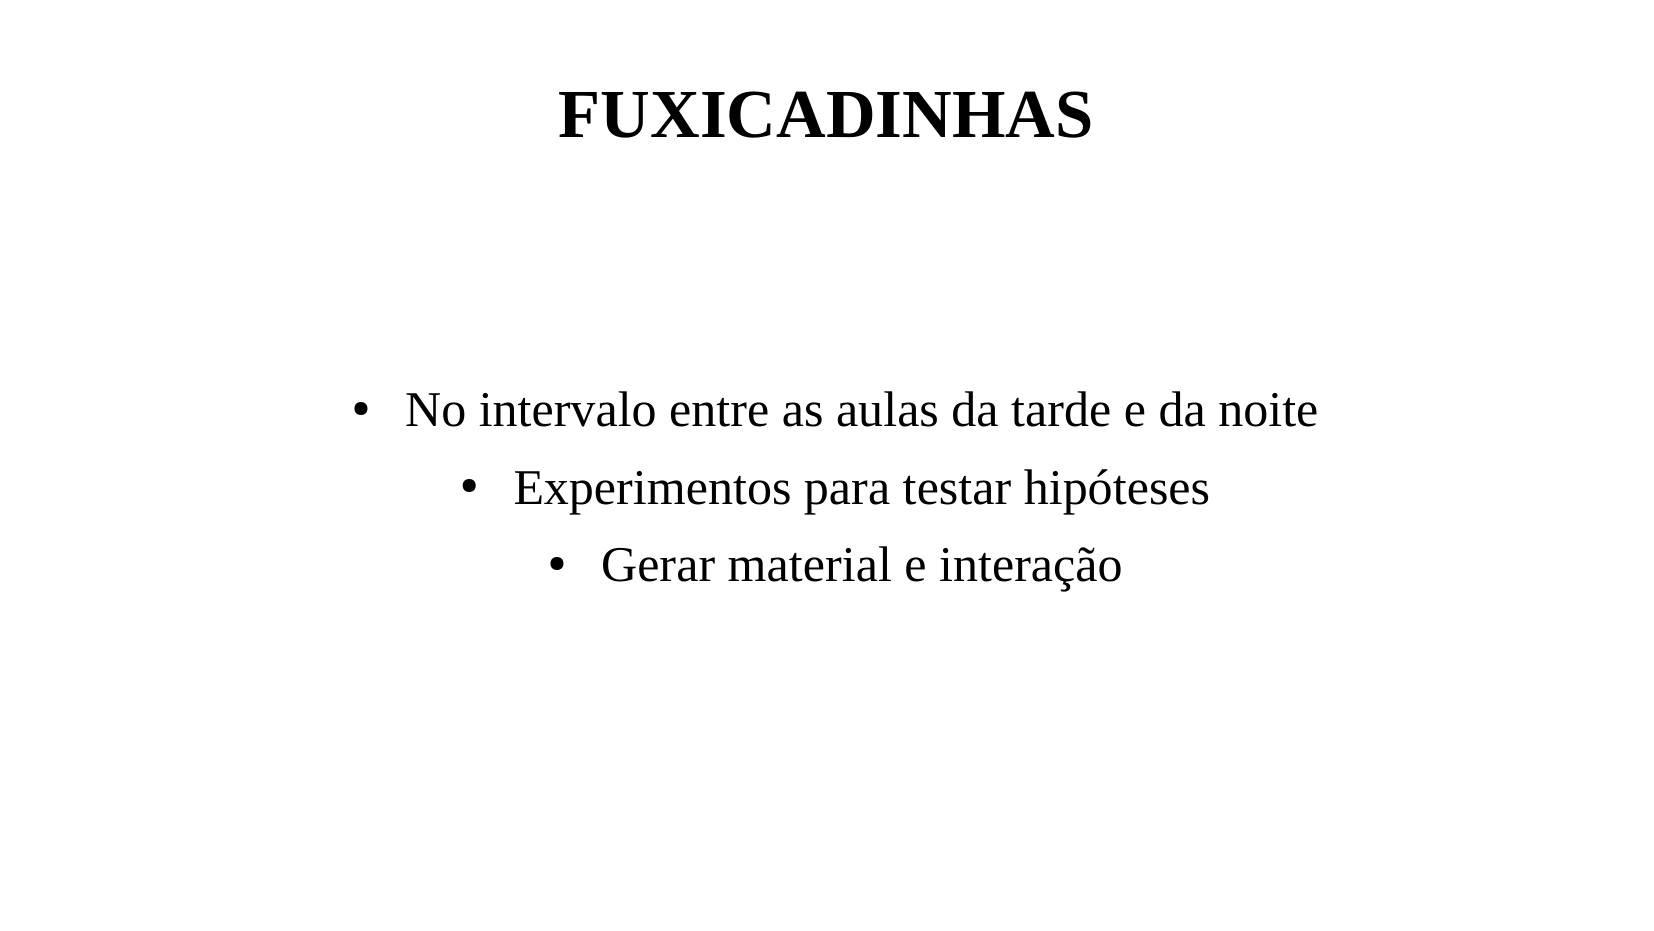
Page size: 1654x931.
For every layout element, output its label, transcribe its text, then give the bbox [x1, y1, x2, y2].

title FUXICADINHAS [82, 37, 1571, 193]
list No intervalo entre as aulas da tarde e da noite Experimentos para testar hipóteses Gerar material e interação [82, 217, 1571, 758]
